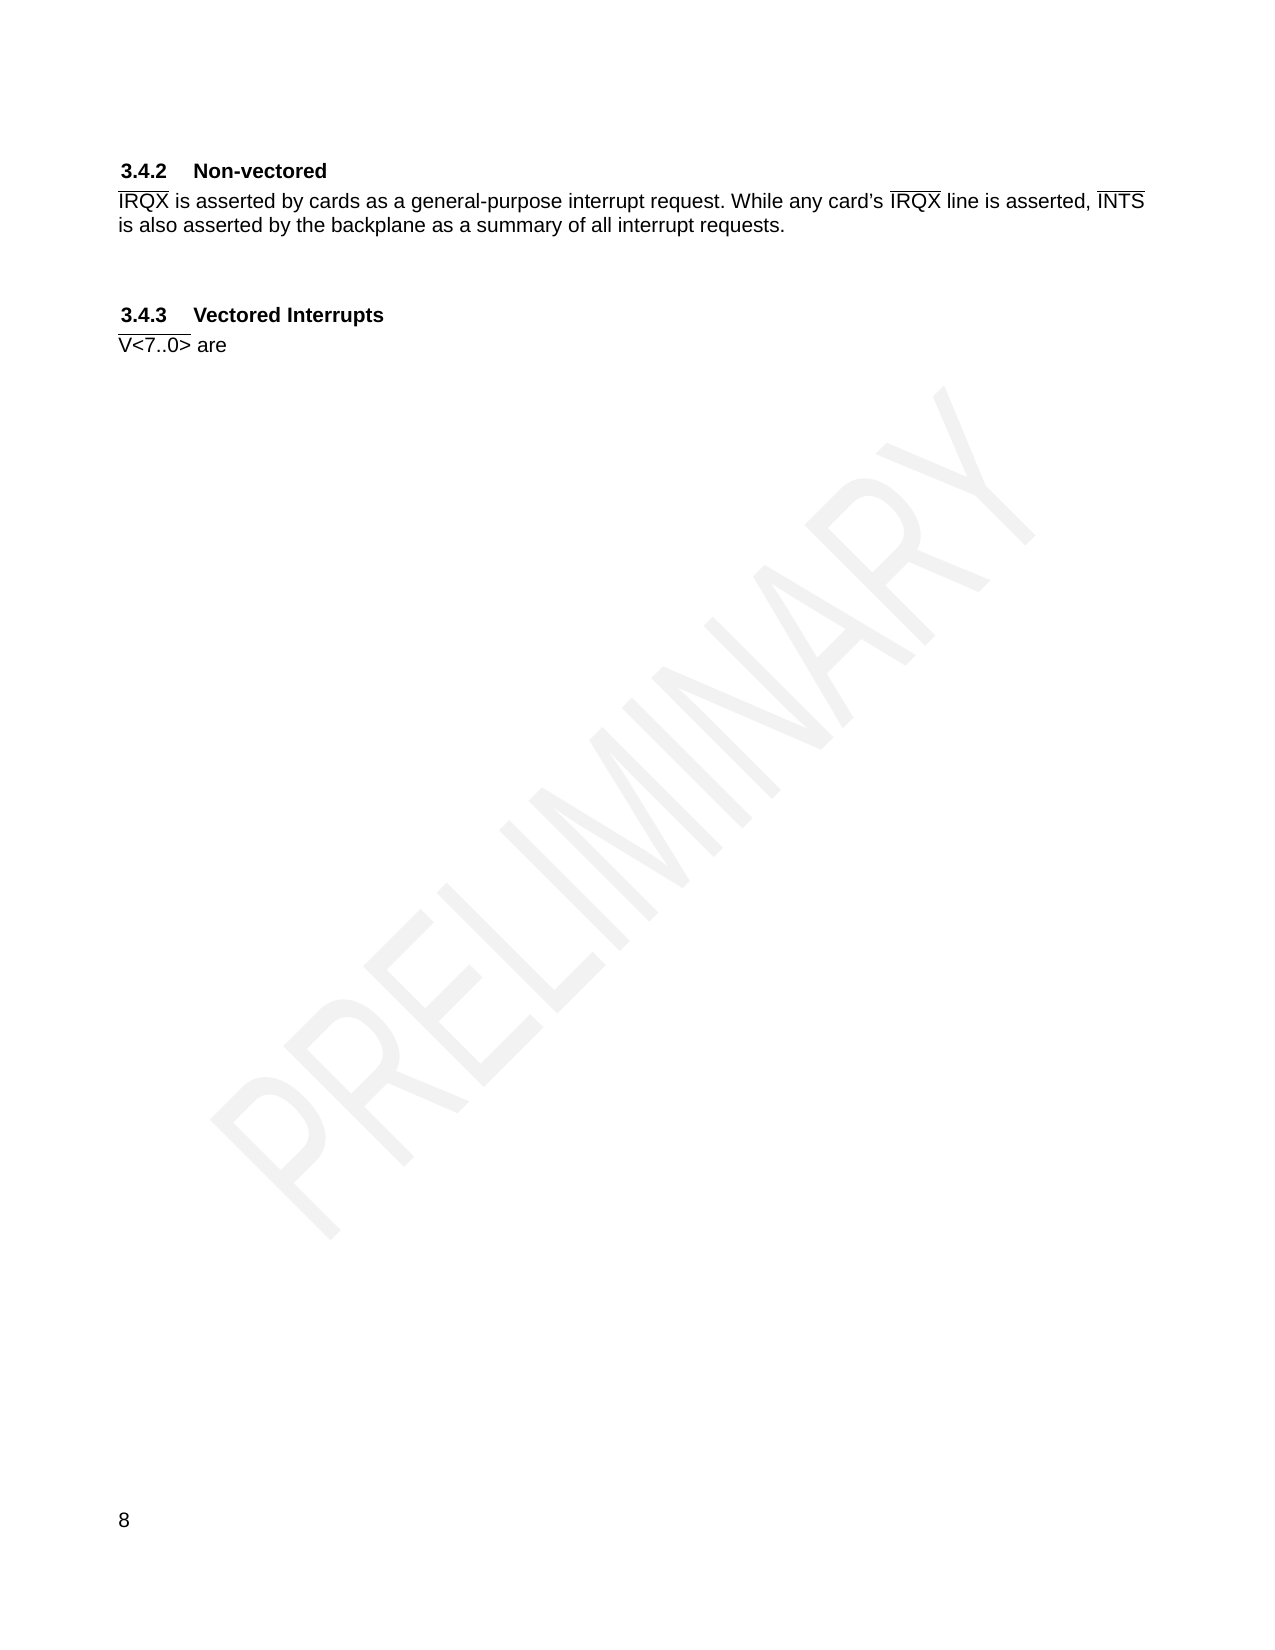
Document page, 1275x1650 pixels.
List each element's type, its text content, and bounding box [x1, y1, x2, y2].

text V<7..0> are [118, 332, 1157, 356]
subtitle Vectored Interrupts [121, 302, 1157, 326]
text IRQX is asserted by cards as a general-purpose interrupt request. While any card’s IRQX line is asserted, INTS is also asserted by the backplane as a summary of all interrupt requests. [118, 189, 1157, 237]
subtitle Non-vectored [121, 159, 1157, 183]
